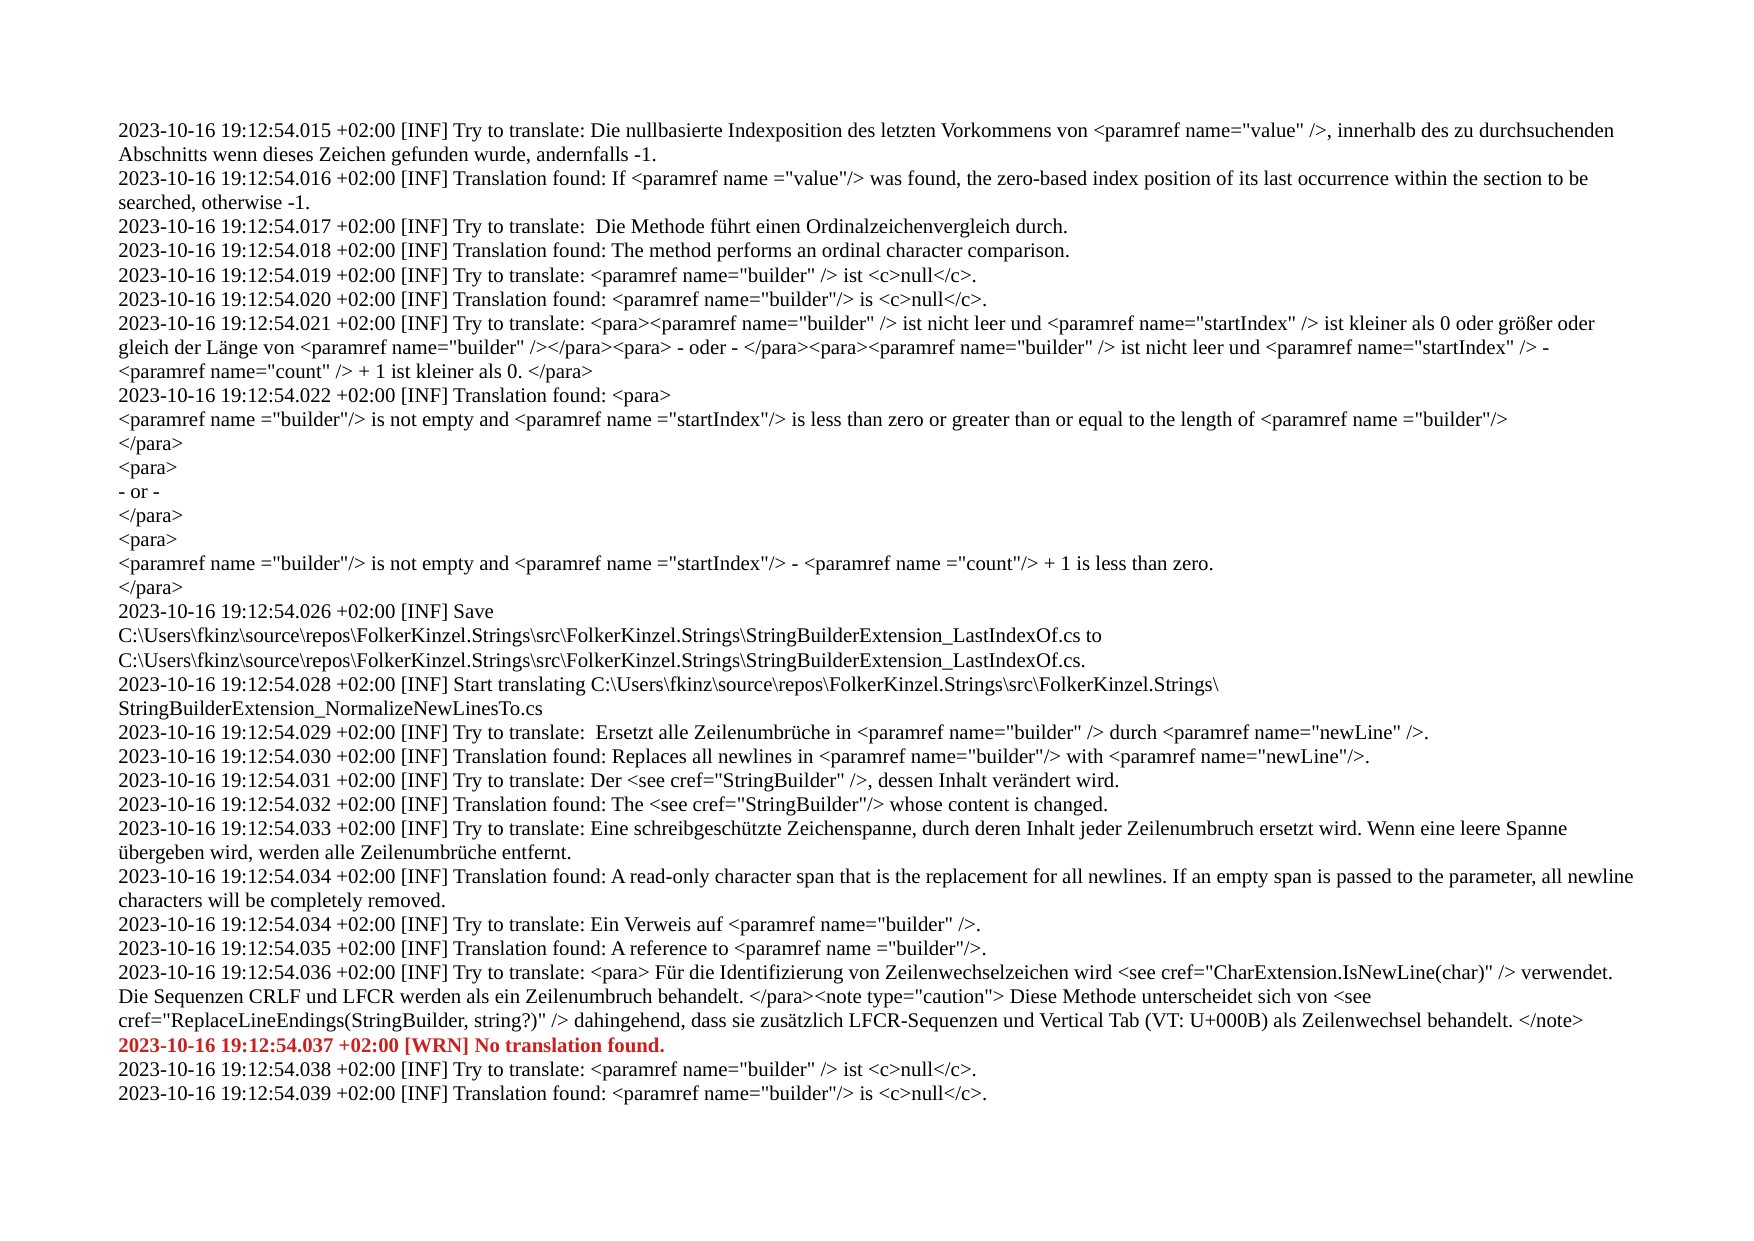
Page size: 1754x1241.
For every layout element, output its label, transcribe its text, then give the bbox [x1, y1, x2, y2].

text 2023-10-16 19:12:54.037 +02:00 [WRN] No translation found. [118, 1032, 1636, 1057]
text 2023-10-16 19:12:54.036 +02:00 [INF] Try to translate: <para> Für die Identifizierung von Zeilenwechselzeichen wird <see cref="CharExtension.IsNewLine(char)" /> verwendet. Die Sequenzen CRLF und LFCR werden als ein Zeilenumbruch behandelt. </para><note type="caution"> Diese Methode unterscheidet sich von <see cref="ReplaceLineEndings(StringBuilder, string?)" /> dahingehend, dass sie zusätzlich LFCR-Sequenzen und Vertical Tab (VT: U+000B) als Zeilenwechsel behandelt. </note> [118, 960, 1636, 1032]
text 2023-10-16 19:12:54.026 +02:00 [INF] Save C:\Users\fkinz\source\repos\FolkerKinzel.Strings\src\FolkerKinzel.Strings\StringBuilderExtension_LastIndexOf.cs to C:\Users\fkinz\source\repos\FolkerKinzel.Strings\src\FolkerKinzel.Strings\StringBuilderExtension_LastIndexOf.cs. [118, 599, 1636, 672]
text 2023-10-16 19:12:54.017 +02:00 [INF] Try to translate: Die Methode führt einen Ordinalzeichenvergleich durch. [118, 214, 1636, 238]
text 2023-10-16 19:12:54.035 +02:00 [INF] Translation found: A reference to <paramref name ="builder"/>. [118, 936, 1636, 960]
text 2023-10-16 19:12:54.038 +02:00 [INF] Try to translate: <paramref name="builder" /> ist <c>null</c>. [118, 1057, 1636, 1081]
text 2023-10-16 19:12:54.029 +02:00 [INF] Try to translate: Ersetzt alle Zeilenumbrüche in <paramref name="builder" /> durch <paramref name="newLine" />. [118, 720, 1636, 744]
text 2023-10-16 19:12:54.031 +02:00 [INF] Try to translate: Der <see cref="StringBuilder" />, dessen Inhalt verändert wird. [118, 768, 1636, 792]
text 2023-10-16 19:12:54.019 +02:00 [INF] Try to translate: <paramref name="builder" /> ist <c>null</c>. [118, 262, 1636, 287]
text 2023-10-16 19:12:54.015 +02:00 [INF] Try to translate: Die nullbasierte Indexposition des letzten Vorkommens von <paramref name="value" />, innerhalb des zu durchsuchenden Abschnitts wenn dieses Zeichen gefunden wurde, andernfalls -1. [118, 118, 1636, 166]
text 2023-10-16 19:12:54.028 +02:00 [INF] Start translating C:\Users\fkinz\source\repos\FolkerKinzel.Strings\src\FolkerKinzel.Strings\StringBuilderExtension_NormalizeNewLinesTo.cs [118, 672, 1636, 720]
text 2023-10-16 19:12:54.030 +02:00 [INF] Translation found: Replaces all newlines in <paramref name="builder"/> with <paramref name="newLine"/>. [118, 744, 1636, 768]
text 2023-10-16 19:12:54.016 +02:00 [INF] Translation found: If <paramref name ="value"/> was found, the zero-based index position of its last occurrence within the section to be searched, otherwise -1. [118, 166, 1636, 214]
text 2023-10-16 19:12:54.020 +02:00 [INF] Translation found: <paramref name="builder"/> is <c>null</c>. [118, 287, 1636, 311]
text 2023-10-16 19:12:54.021 +02:00 [INF] Try to translate: <para><paramref name="builder" /> ist nicht leer und <paramref name="startIndex" /> ist kleiner als 0 oder größer oder gleich der Länge von <paramref name="builder" /></para><para> - oder - </para><para><paramref name="builder" /> ist nicht leer und <paramref name="startIndex" /> - <paramref name="count" /> + 1 ist kleiner als 0. </para> [118, 311, 1636, 383]
text 2023-10-16 19:12:54.034 +02:00 [INF] Translation found: A read-only character span that is the replacement for all newlines. If an empty span is passed to the parameter, all newline characters will be completely removed. [118, 864, 1636, 912]
text 2023-10-16 19:12:54.032 +02:00 [INF] Translation found: The <see cref="StringBuilder"/> whose content is changed. [118, 792, 1636, 816]
text 2023-10-16 19:12:54.033 +02:00 [INF] Try to translate: Eine schreibgeschützte Zeichenspanne, durch deren Inhalt jeder Zeilenumbruch ersetzt wird. Wenn eine leere Spanne übergeben wird, werden alle Zeilenumbrüche entfernt. [118, 816, 1636, 864]
text 2023-10-16 19:12:54.018 +02:00 [INF] Translation found: The method performs an ordinal character comparison. [118, 238, 1636, 262]
text 2023-10-16 19:12:54.039 +02:00 [INF] Translation found: <paramref name="builder"/> is <c>null</c>. [118, 1081, 1636, 1105]
text 2023-10-16 19:12:54.022 +02:00 [INF] Translation found: <para> <paramref name ="builder"/> is not empty and <paramref name ="startIndex"/> is less than zero or greater than or equal to the length of <paramref name ="builder"/> </para> <para> - or - </para> <para> <paramref name ="builder"/> is not empty and <paramref name ="startIndex"/> - <paramref name ="count"/> + 1 is less than zero. </para> [118, 383, 1636, 599]
text 2023-10-16 19:12:54.034 +02:00 [INF] Try to translate: Ein Verweis auf <paramref name="builder" />. [118, 912, 1636, 936]
